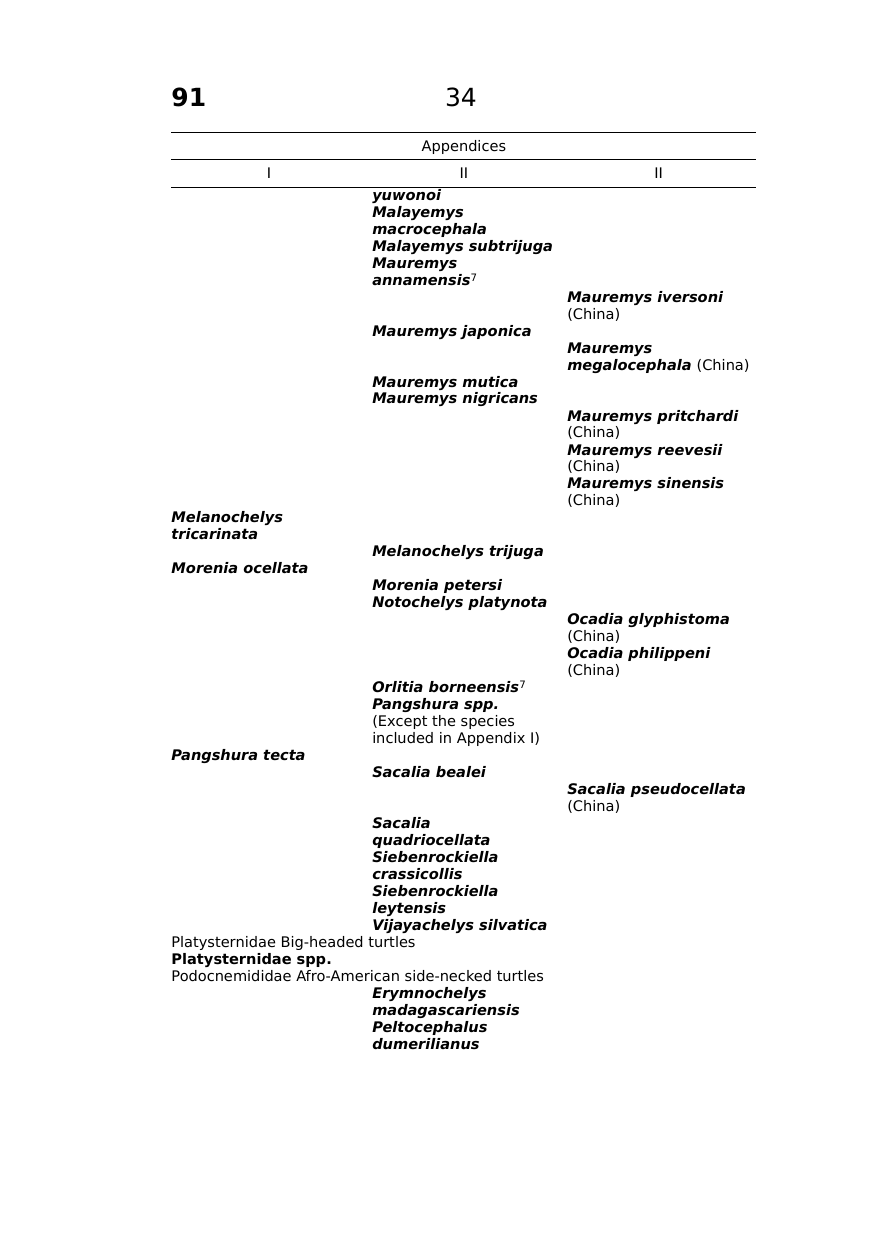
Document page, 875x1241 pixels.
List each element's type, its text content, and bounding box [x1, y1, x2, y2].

table_cell [171, 815, 366, 849]
table_cell [366, 441, 561, 475]
table_cell [561, 204, 756, 238]
table_cell [561, 577, 756, 594]
table_cell [171, 781, 366, 815]
table_cell [561, 188, 756, 204]
table_cell [171, 543, 366, 560]
table_cell Platysternidae spp. [171, 951, 366, 968]
table_cell [561, 560, 756, 577]
table_cell [171, 679, 366, 696]
table_cell [366, 951, 561, 968]
table_cell [171, 238, 366, 254]
table_cell Mauremys reevesii (China) [561, 441, 756, 475]
table_cell [171, 475, 366, 509]
table_header [561, 133, 756, 159]
table_cell Peltocephalus dumerilianus [366, 1019, 561, 1053]
table_cell [366, 560, 561, 577]
table_cell [366, 475, 561, 509]
table_cell II [561, 160, 756, 187]
table_cell Vijayachelys silvatica [366, 917, 561, 934]
table_cell [171, 696, 366, 747]
table_cell II [366, 160, 561, 187]
table_cell Ocadia glyphistoma (China) [561, 611, 756, 645]
table_cell [366, 509, 561, 543]
table_cell [171, 611, 366, 645]
table_cell Notochelys platynota [366, 594, 561, 611]
table_cell [561, 883, 756, 917]
table_cell [561, 390, 756, 407]
table_cell [366, 408, 561, 441]
table_cell [171, 204, 366, 238]
table_cell [366, 340, 561, 373]
table_cell Platysternidae Big-headed turtles [171, 934, 756, 951]
table_cell Mauremys annamensis7 [366, 255, 561, 288]
table_cell [561, 238, 756, 254]
table_cell Erymnochelys madagascariensis [366, 985, 561, 1019]
table_cell Sacalia pseudocellata (China) [561, 781, 756, 815]
table_cell [561, 815, 756, 849]
table_cell [561, 255, 756, 288]
table_cell I [171, 160, 366, 187]
table_cell [171, 764, 366, 781]
table_cell Orlitia borneensis7 [366, 679, 561, 696]
table_cell [561, 985, 756, 1019]
table_cell Podocnemididae Afro-American side-necked turtles [171, 968, 756, 985]
table_cell [171, 594, 366, 611]
table_cell Mauremys megalocephala (China) [561, 340, 756, 373]
table_cell [561, 1019, 756, 1053]
table_cell Sacalia quadriocellata [366, 815, 561, 849]
table_cell yuwonoi [366, 188, 561, 204]
table_cell [171, 408, 366, 441]
table_cell [171, 883, 366, 917]
table_cell [171, 188, 366, 204]
table_cell [366, 747, 561, 764]
table_cell Mauremys japonica [366, 323, 561, 339]
table_cell Siebenrockiella crassicollis [366, 849, 561, 883]
table_cell [366, 781, 561, 815]
table_cell [366, 611, 561, 645]
table_cell [171, 289, 366, 322]
table_cell Mauremys pritchardi (China) [561, 408, 756, 441]
table_cell [561, 679, 756, 696]
table_cell [171, 849, 366, 883]
table_cell [561, 594, 756, 611]
table_cell [171, 390, 366, 407]
table_cell [366, 645, 561, 679]
table_cell [561, 696, 756, 747]
table_cell [171, 1019, 366, 1053]
table_cell [171, 985, 366, 1019]
table_cell Melanochelys trijuga [366, 543, 561, 560]
table_cell Mauremys iversoni (China) [561, 289, 756, 322]
table_cell [561, 764, 756, 781]
table_cell [171, 917, 366, 934]
table_cell Mauremys nigricans [366, 390, 561, 407]
table_cell Mauremys mutica [366, 374, 561, 390]
table_cell Pangshura tecta [171, 747, 366, 764]
table_cell Ocadia philippeni (China) [561, 645, 756, 679]
table_cell [561, 747, 756, 764]
table_cell [366, 289, 561, 322]
table_cell Siebenrockiella leytensis [366, 883, 561, 917]
table_cell [561, 509, 756, 543]
table_cell [171, 340, 366, 373]
table_cell [171, 577, 366, 594]
table_cell Morenia ocellata [171, 560, 366, 577]
table_cell [561, 917, 756, 934]
table_cell Pangshura spp. (Except the species included in Appendix I) [366, 696, 561, 747]
table_cell [561, 849, 756, 883]
table_cell [561, 374, 756, 390]
table_cell [171, 645, 366, 679]
table_cell [171, 255, 366, 288]
table_cell [561, 323, 756, 339]
table_cell Sacalia bealei [366, 764, 561, 781]
table_cell [171, 441, 366, 475]
table_cell Mauremys sinensis (China) [561, 475, 756, 509]
table_cell Morenia petersi [366, 577, 561, 594]
table_cell [561, 543, 756, 560]
table_header [171, 133, 366, 159]
table_cell Malayemys subtrijuga [366, 238, 561, 254]
table_cell [171, 323, 366, 339]
table_cell [171, 374, 366, 390]
table_cell [561, 951, 756, 968]
table_header Appendices [366, 133, 561, 159]
table_cell Melanochelys tricarinata [171, 509, 366, 543]
table_cell Malayemys macrocephala [366, 204, 561, 238]
